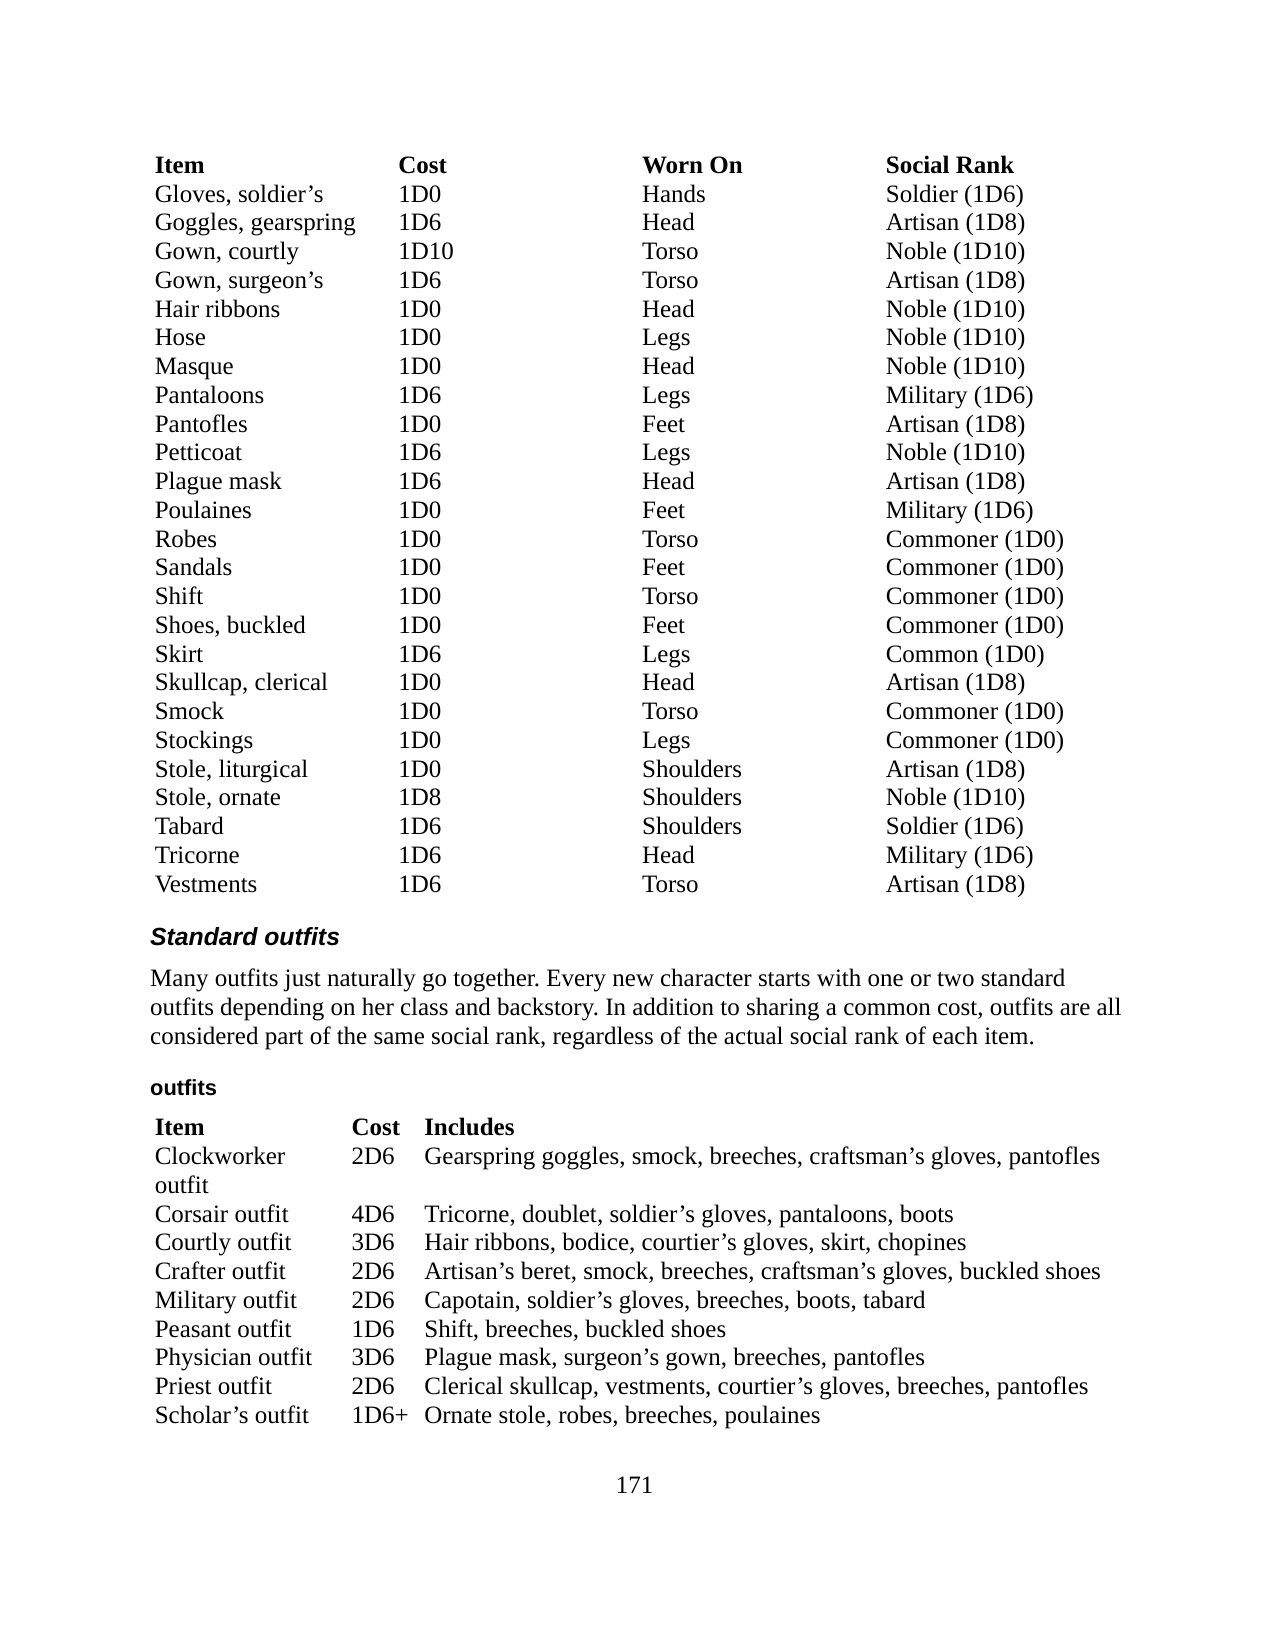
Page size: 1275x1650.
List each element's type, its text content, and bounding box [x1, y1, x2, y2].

table_cell Torso [638, 696, 881, 725]
table_cell 1D0 [394, 725, 637, 754]
table_cell Feet [638, 610, 881, 639]
table_cell Noble (1D10) [881, 351, 1125, 380]
table_cell 1D8 [394, 783, 637, 811]
table_cell 3D6 [347, 1343, 419, 1371]
table_cell Shoes, buckled [150, 610, 394, 639]
table_cell Common (1D0) [881, 639, 1125, 667]
table_cell Legs [638, 725, 881, 754]
table_cell 1D0 [394, 668, 637, 696]
table_cell Artisan (1D8) [881, 869, 1125, 897]
table_cell Commoner (1D0) [881, 725, 1125, 754]
table_cell Clerical skullcap, vestments, courtier’s gloves, breeches, pantofles [420, 1371, 1125, 1400]
table_cell Legs [638, 380, 881, 409]
table_cell Gown, surgeon’s [150, 265, 394, 294]
table_cell 1D6 [394, 208, 637, 236]
table_cell Artisan (1D8) [881, 208, 1125, 236]
table_cell Head [638, 466, 881, 495]
table_header Worn On [638, 150, 881, 179]
table_cell Torso [638, 524, 881, 552]
table_cell 2D6 [347, 1285, 419, 1314]
table_cell 1D6 [394, 380, 637, 409]
table_cell Plague mask, surgeon’s gown, breeches, pantofles [420, 1343, 1125, 1371]
table_cell Clockworker outfit [150, 1141, 347, 1199]
table_cell Hair ribbons, bodice, courtier’s gloves, skirt, chopines [420, 1228, 1125, 1256]
table_cell Poulaines [150, 495, 394, 524]
table_header Item [150, 1113, 347, 1141]
table_cell Legs [638, 323, 881, 351]
table_cell Skirt [150, 639, 394, 667]
table_cell Head [638, 840, 881, 869]
table_cell 1D0 [394, 754, 637, 782]
table_cell Torso [638, 236, 881, 265]
table_cell 1D6+ [347, 1400, 419, 1429]
table_cell Soldier (1D6) [881, 811, 1125, 840]
table_cell Artisan’s beret, smock, breeches, craftsman’s gloves, buckled shoes [420, 1256, 1125, 1285]
table_cell Noble (1D10) [881, 236, 1125, 265]
table_cell 1D0 [394, 696, 637, 725]
table_cell Vestments [150, 869, 394, 897]
table_cell Artisan (1D8) [881, 668, 1125, 696]
table_header Includes [420, 1113, 1125, 1141]
table_cell Commoner (1D0) [881, 610, 1125, 639]
table_cell Smock [150, 696, 394, 725]
table_cell Pantofles [150, 409, 394, 437]
table_cell Stockings [150, 725, 394, 754]
table_cell Ornate stole, robes, breeches, poulaines [420, 1400, 1125, 1429]
table_cell Sandals [150, 553, 394, 581]
table_cell Military (1D6) [881, 495, 1125, 524]
table_cell Courtly outfit [150, 1228, 347, 1256]
table_cell Tricorne [150, 840, 394, 869]
table_cell Priest outfit [150, 1371, 347, 1400]
table_cell 1D0 [394, 524, 637, 552]
table_cell Head [638, 351, 881, 380]
table_cell 1D6 [394, 265, 637, 294]
table_cell 1D6 [394, 840, 637, 869]
table_cell Pantaloons [150, 380, 394, 409]
table_cell 1D0 [394, 553, 637, 581]
table_cell 2D6 [347, 1141, 419, 1199]
table_cell 1D0 [394, 179, 637, 207]
table_cell Shoulders [638, 754, 881, 782]
table_cell Soldier (1D6) [881, 179, 1125, 207]
table_cell Noble (1D10) [881, 294, 1125, 322]
table_cell Robes [150, 524, 394, 552]
table_header Cost [347, 1113, 419, 1141]
table_cell Scholar’s outfit [150, 1400, 347, 1429]
table_cell Artisan (1D8) [881, 409, 1125, 437]
table_cell 1D0 [394, 495, 637, 524]
table_cell 1D0 [394, 294, 637, 322]
table_cell Skullcap, clerical [150, 668, 394, 696]
table_cell 1D0 [394, 409, 637, 437]
table_header Cost [394, 150, 637, 179]
table_cell 1D6 [394, 466, 637, 495]
table_header Item [150, 150, 394, 179]
table_cell Hose [150, 323, 394, 351]
subtitle outfits [150, 1075, 1125, 1100]
table_cell Military outfit [150, 1285, 347, 1314]
table_cell Shift, breeches, buckled shoes [420, 1314, 1125, 1342]
subtitle Standard outfits [150, 922, 1125, 951]
table_cell Tricorne, doublet, soldier’s gloves, pantaloons, boots [420, 1199, 1125, 1227]
table_header Social Rank [881, 150, 1125, 179]
table_cell Commoner (1D0) [881, 553, 1125, 581]
table_cell Commoner (1D0) [881, 696, 1125, 725]
table_cell Torso [638, 265, 881, 294]
table_cell 3D6 [347, 1228, 419, 1256]
table_cell Plague mask [150, 466, 394, 495]
table_cell Feet [638, 495, 881, 524]
table_cell Shoulders [638, 783, 881, 811]
table_cell 1D0 [394, 351, 637, 380]
table_cell Feet [638, 409, 881, 437]
table_cell Commoner (1D0) [881, 524, 1125, 552]
table_cell Torso [638, 581, 881, 610]
table_cell 1D0 [394, 581, 637, 610]
table_cell Feet [638, 553, 881, 581]
table_cell Crafter outfit [150, 1256, 347, 1285]
table_cell 1D6 [394, 811, 637, 840]
table_cell 1D6 [394, 438, 637, 466]
table_cell Artisan (1D8) [881, 466, 1125, 495]
table_cell Hair ribbons [150, 294, 394, 322]
table_cell Head [638, 294, 881, 322]
table_cell Commoner (1D0) [881, 581, 1125, 610]
table_cell Stole, ornate [150, 783, 394, 811]
table_cell Artisan (1D8) [881, 754, 1125, 782]
table_cell Physician outfit [150, 1343, 347, 1371]
table_cell Military (1D6) [881, 840, 1125, 869]
table_cell 2D6 [347, 1371, 419, 1400]
table_cell Gown, courtly [150, 236, 394, 265]
table_cell Noble (1D10) [881, 323, 1125, 351]
table_cell Tabard [150, 811, 394, 840]
text Many outfits just naturally go together. Every new character starts with one or two standard outfits depending on her class and backstory. In addition to sharing a common cost, outfits are all considered part of the same social rank, regardless of the actual social rank of each item. [150, 963, 1125, 1050]
table_cell 2D6 [347, 1256, 419, 1285]
table_cell Noble (1D10) [881, 438, 1125, 466]
table_cell Artisan (1D8) [881, 265, 1125, 294]
table_cell Shoulders [638, 811, 881, 840]
table_cell Head [638, 668, 881, 696]
table_cell Military (1D6) [881, 380, 1125, 409]
table_cell Stole, liturgical [150, 754, 394, 782]
table_cell Noble (1D10) [881, 783, 1125, 811]
table_cell Legs [638, 438, 881, 466]
table_cell Hands [638, 179, 881, 207]
table_cell Gearspring goggles, smock, breeches, craftsman’s gloves, pantofles [420, 1141, 1125, 1199]
table_cell Shift [150, 581, 394, 610]
table_cell 1D6 [394, 639, 637, 667]
table_cell 1D0 [394, 610, 637, 639]
table_cell Petticoat [150, 438, 394, 466]
table_cell Capotain, soldier’s gloves, breeches, boots, tabard [420, 1285, 1125, 1314]
table_cell 4D6 [347, 1199, 419, 1227]
table_cell Legs [638, 639, 881, 667]
table_cell Head [638, 208, 881, 236]
table_cell Peasant outfit [150, 1314, 347, 1342]
table_cell Torso [638, 869, 881, 897]
table_cell 1D10 [394, 236, 637, 265]
table_cell Masque [150, 351, 394, 380]
table_cell 1D6 [394, 869, 637, 897]
table_cell Corsair outfit [150, 1199, 347, 1227]
table_cell Gloves, soldier’s [150, 179, 394, 207]
table_cell 1D0 [394, 323, 637, 351]
table_cell Goggles, gearspring [150, 208, 394, 236]
table_cell 1D6 [347, 1314, 419, 1342]
